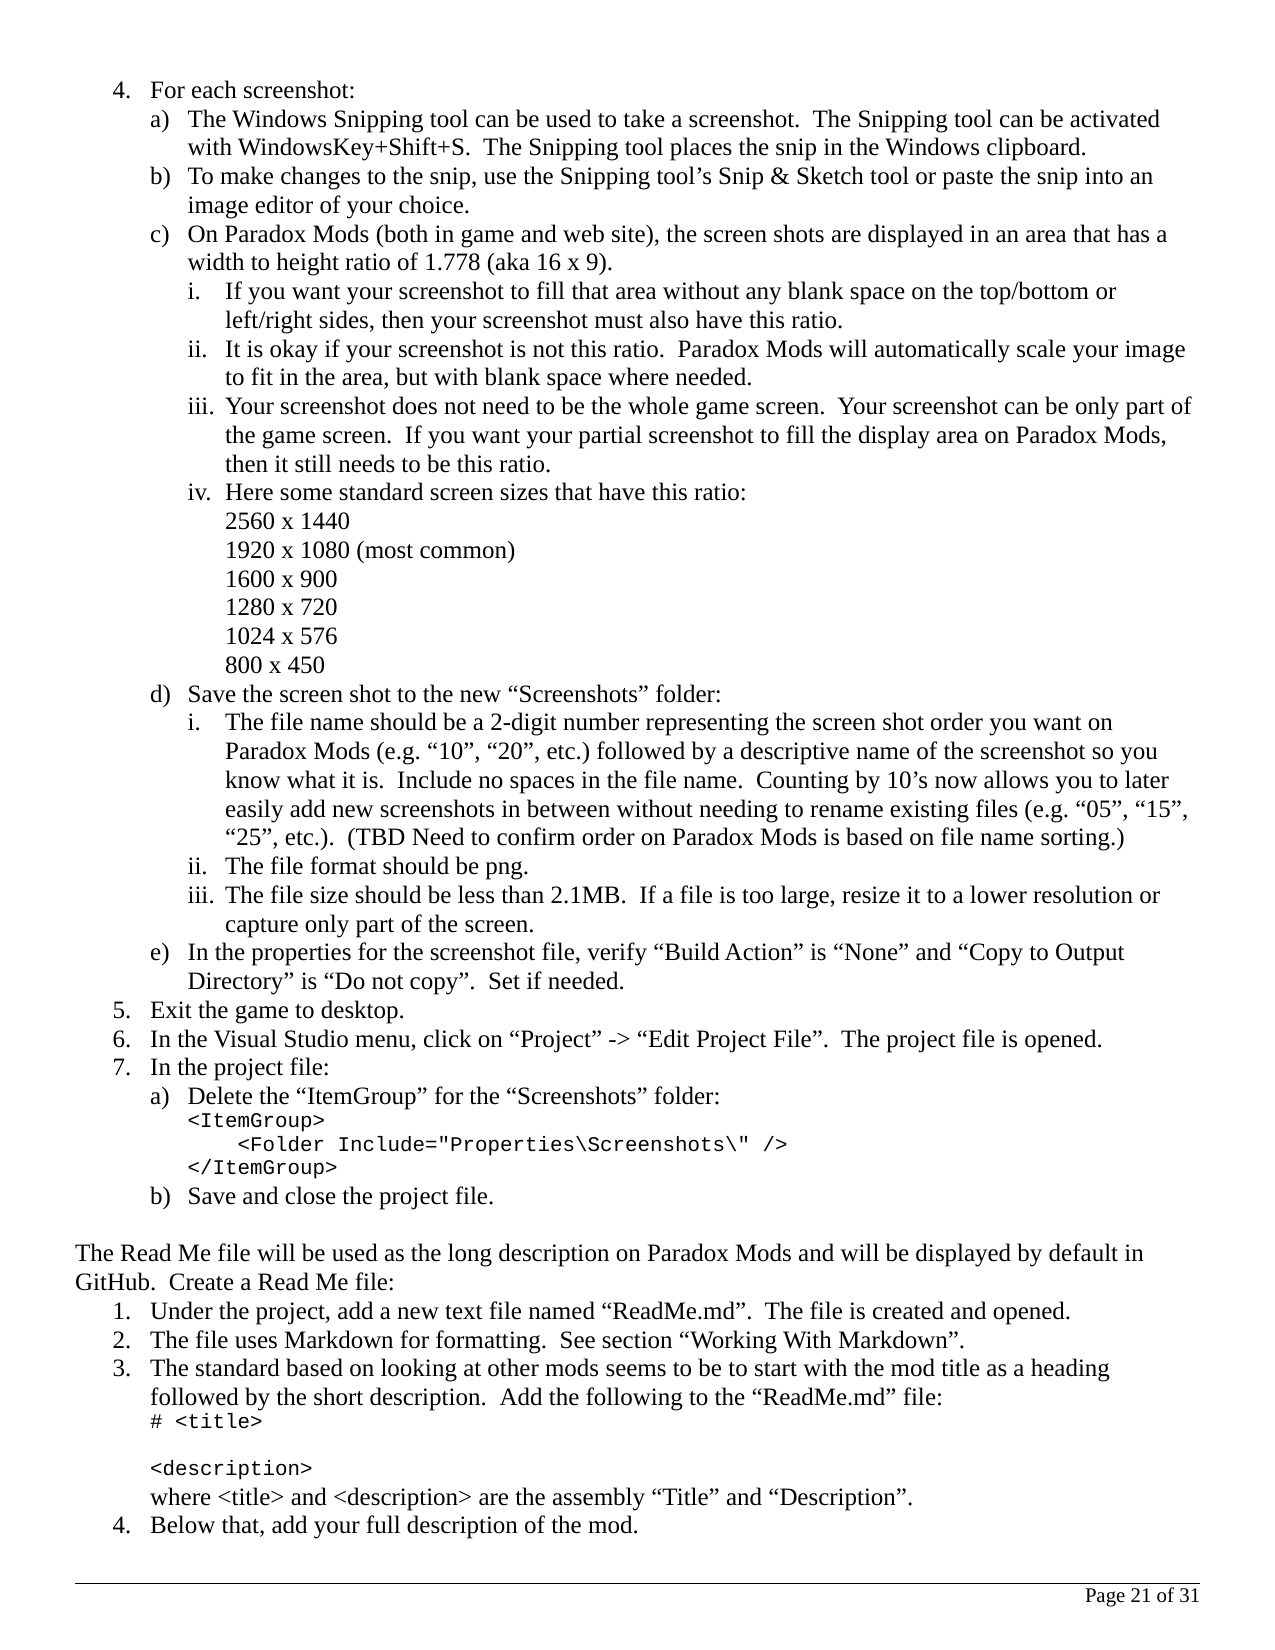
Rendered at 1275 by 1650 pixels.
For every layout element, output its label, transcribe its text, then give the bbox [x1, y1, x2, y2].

list Your screenshot does not need to be the whole game screen. Your screenshot can be only part of the game screen. If you want your partial screenshot to fill the display area on Paradox Mods, then it still needs to be this ratio. [187, 391, 1200, 477]
list Below that, add your full description of the mod. [112, 1511, 1200, 1539]
list The file format should be png. [187, 851, 1200, 880]
text The Read Me file will be used as the long description on Paradox Mods and will be displayed by default in GitHub. Create a Read Me file: [75, 1238, 1200, 1296]
list It is okay if your screenshot is not this ratio. Paradox Mods will automatically scale your image to fit in the area, but with blank space where needed. [187, 334, 1200, 391]
list On Paradox Mods (both in game and web site), the screen shots are displayed in an area that has a width to height ratio of 1.778 (aka 16 x 9). [150, 219, 1200, 276]
list For each screenshot: [112, 75, 1200, 104]
list The file size should be less than 2.1MB. If a file is too large, resize it to a lower resolution or capture only part of the screen. [187, 880, 1200, 937]
list If you want your screenshot to fill that area without any blank space on the top/bottom or left/right sides, then your screenshot must also have this ratio. [187, 276, 1200, 334]
list The file uses Markdown for formatting. See section “Working With Markdown”. [112, 1325, 1200, 1353]
list The file name should be a 2-digit number representing the screen shot order you want on Paradox Mods (e.g. “10”, “20”, etc.) followed by a descriptive name of the screenshot so you know what it is. Include no spaces in the file name. Counting by 10’s now allows you to later easily add new screenshots in between without needing to rename existing files (e.g. “05”, “15”, “25”, etc.). (TBD Need to confirm order on Paradox Mods is based on file name sorting.) [187, 707, 1200, 851]
list The standard based on looking at other mods seems to be to start with the mod title as a heading followed by the short description. Add the following to the “ReadMe.md” file: # <title> <description> where <title> and <description> are the assembly “Title” and “Description”. [112, 1353, 1200, 1511]
list In the properties for the screenshot file, verify “Build Action” is “None” and “Copy to Output Directory” is “Do not copy”. Set if needed. [150, 937, 1200, 995]
list To make changes to the snip, use the Snipping tool’s Snip & Sketch tool or paste the snip into an image editor of your choice. [150, 161, 1200, 219]
list Save and close the project file. [150, 1181, 1200, 1210]
list In the Visual Studio menu, click on “Project” -> “Edit Project File”. The project file is opened. [112, 1024, 1200, 1052]
list In the project file: [112, 1052, 1200, 1081]
list Here some standard screen sizes that have this ratio: 2560 x 1440 1920 x 1080 (most common) 1600 x 900 1280 x 720 1024 x 576 800 x 450 [187, 477, 1200, 679]
list Under the project, add a new text file named “ReadMe.md”. The file is created and opened. [112, 1296, 1200, 1325]
list Delete the “ItemGroup” for the “Screenshots” folder: <ItemGroup> <Folder Include="Properties\Screenshots\" /> </ItemGroup> [150, 1081, 1200, 1181]
list The Windows Snipping tool can be used to take a screenshot. The Snipping tool can be activated with WindowsKey+Shift+S. The Snipping tool places the snip in the Windows clipboard. [150, 104, 1200, 161]
list Save the screen shot to the new “Screenshots” folder: [150, 679, 1200, 707]
list Exit the game to desktop. [112, 995, 1200, 1024]
